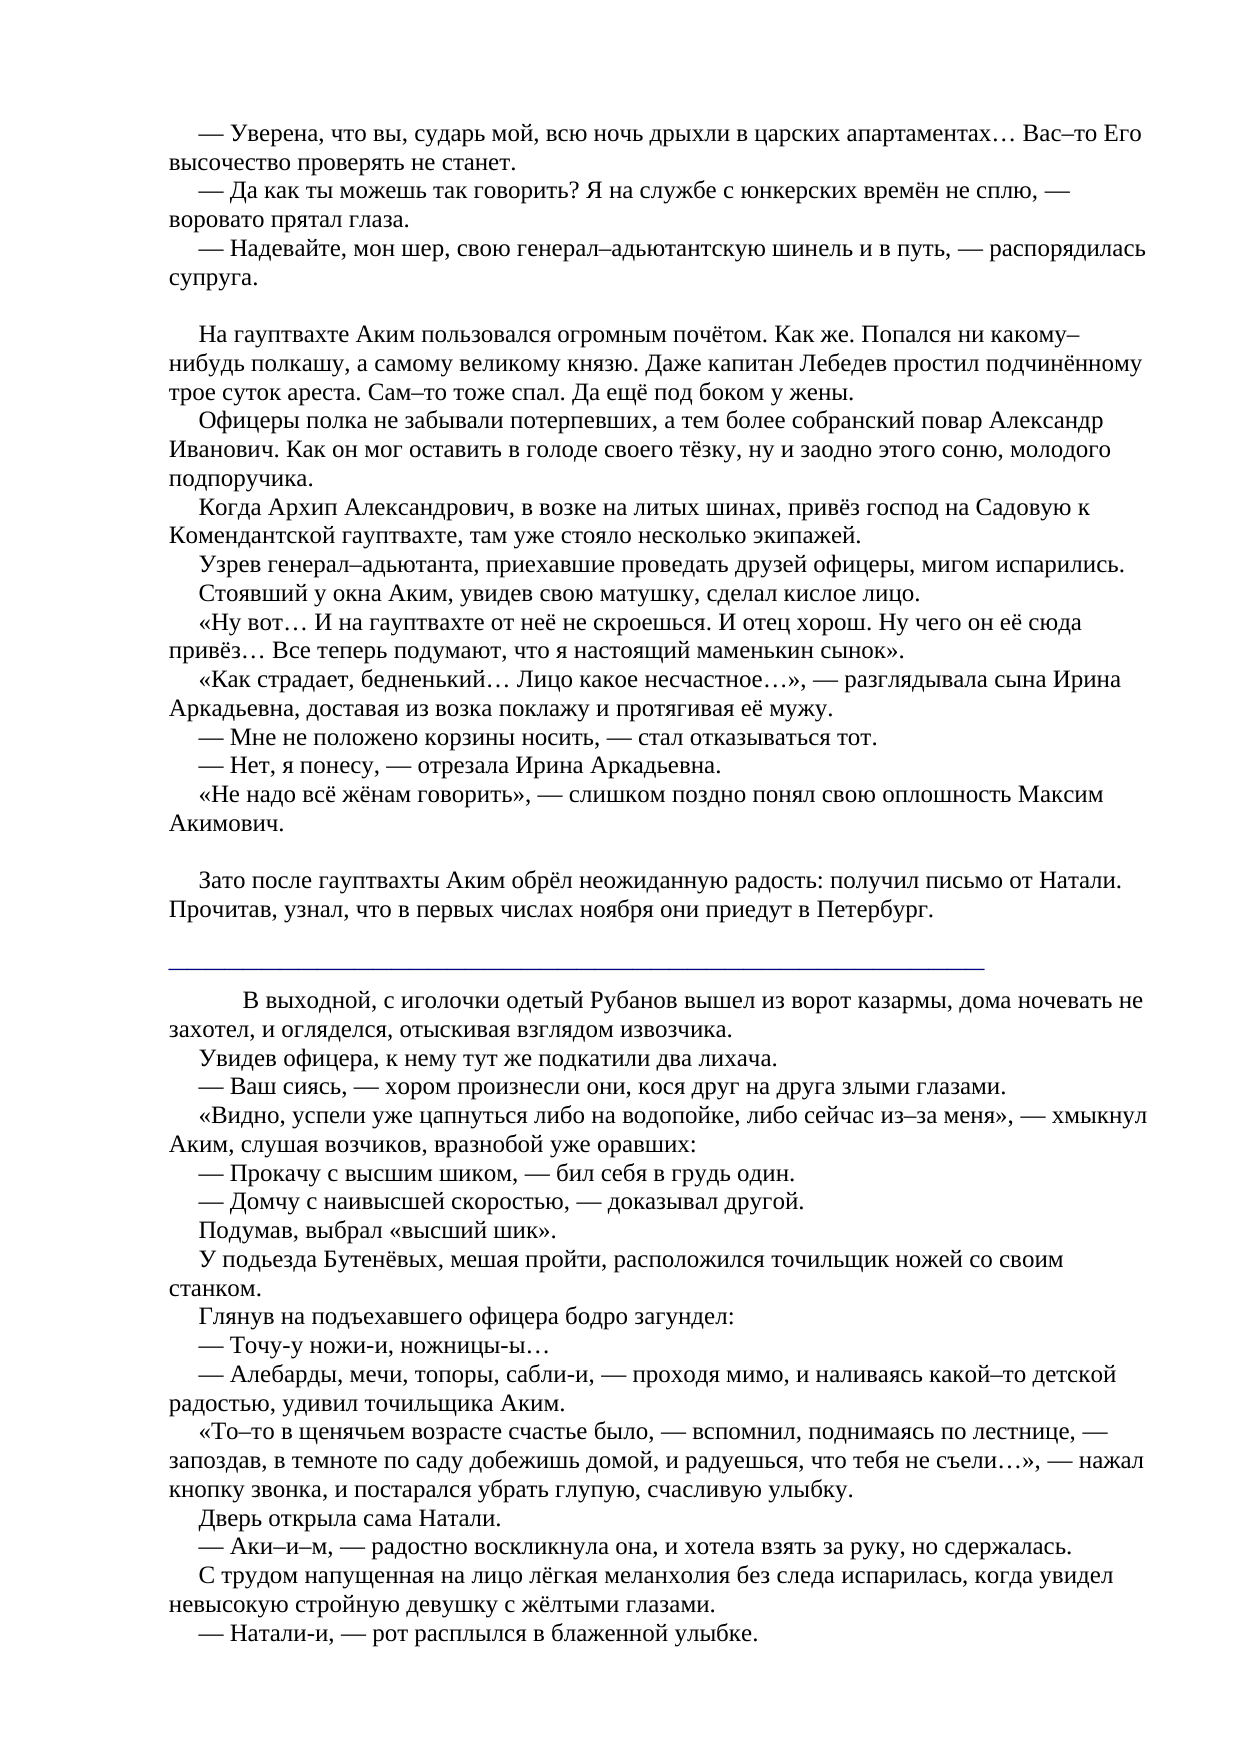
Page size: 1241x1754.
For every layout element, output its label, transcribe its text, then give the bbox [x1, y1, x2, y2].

text В выходной, с иголочки одетый Рубанов вышел из ворот казармы, дома ночевать не захотел, и огляделся, отыскивая взглядом извозчика. [169, 985, 1152, 1043]
text Узрев генерал–адьютанта, приехавшие проведать друзей офицеры, мигом испарились. [169, 549, 1152, 578]
text — Алебарды, мечи, топоры, сабли-и, — проходя мимо, и наливаясь какой–то детской радостью, удивил точильщика Аким. [169, 1359, 1152, 1416]
text — Ваш сиясь, — хором произнесли они, кося друг на друга злыми глазами. [169, 1071, 1152, 1100]
text «Видно, успели уже цапнуться либо на водопойке, либо сейчас из–за меня», — хмыкнул Аким, слушая возчиков, вразнобой уже оравших: [169, 1100, 1152, 1158]
text — Мне не положено корзины носить, — стал отказываться тот. [169, 722, 1152, 751]
text У подьезда Бутенёвых, мешая пройти, расположился точильщик ножей со своим станком. [169, 1244, 1152, 1301]
text «Ну вот… И на гауптвахте от неё не скроешься. И отец хорош. Ну чего он её сюда привёз… Все теперь подумают, что я настоящий маменькин сынок». [169, 607, 1152, 664]
text — Прокачу с высшим шиком, — бил себя в грудь один. [169, 1158, 1152, 1186]
text Глянув на подъехавшего офицера бодро загундел: [169, 1301, 1152, 1330]
subtitle ____________________________________________ [169, 935, 1152, 973]
text — Да как ты можешь так говорить? Я на службе с юнкерских времён не сплю, — воровато прятал глаза. [169, 176, 1152, 233]
text «Не надо всё жёнам говорить», — слишком поздно понял свою оплошность Максим Акимович. [169, 779, 1152, 837]
text Офицеры полка не забывали потерпевших, а тем более собранский повар Александр Иванович. Как он мог оставить в голоде своего тёзку, ну и заодно этого соню, молодого подпоручика. [169, 406, 1152, 492]
text На гауптвахте Аким пользовался огромным почётом. Как же. Попался ни какому–нибудь полкашу, а самому великому князю. Даже капитан Лебедев простил подчинённому трое суток ареста. Сам–то тоже спал. Да ещё под боком у жены. [169, 319, 1152, 406]
text — Уверена, что вы, сударь мой, всю ночь дрыхли в царских апартаментах… Вас–то Его высочество проверять не станет. [169, 118, 1152, 176]
text — Точу-у ножи-и, ножницы-ы… [169, 1330, 1152, 1359]
text Когда Архип Александрович, в возке на литых шинах, привёз господ на Садовую к Комендантской гауптвахте, там уже стояло несколько экипажей. [169, 492, 1152, 549]
text Дверь открыла сама Натали. [169, 1503, 1152, 1531]
text — Натали-и, — рот расплылся в блаженной улыбке. [169, 1618, 1152, 1646]
text — Домчу с наивысшей скоростью, — доказывал другой. [169, 1186, 1152, 1215]
text Зато после гауптвахты Аким обрёл неожиданную радость: получил письмо от Натали. Прочитав, узнал, что в первых числах ноября они приедут в Петербург. [169, 866, 1152, 923]
text Стоявший у окна Аким, увидев свою матушку, сделал кислое лицо. [169, 578, 1152, 607]
text Увидев офицера, к нему тут же подкатили два лихача. [169, 1043, 1152, 1071]
text — Аки–и–м, — радостно воскликнула она, и хотела взять за руку, но сдержалась. [169, 1531, 1152, 1560]
text — Надевайте, мон шер, свою генерал–адьютантскую шинель и в путь, — распорядилась супруга. [169, 233, 1152, 291]
text «Как страдает, бедненький… Лицо какое несчастное…», — разглядывала сына Ирина Аркадьевна, доставая из возка поклажу и протягивая её мужу. [169, 664, 1152, 722]
text — Нет, я понесу, — отрезала Ирина Аркадьевна. [169, 751, 1152, 779]
text Подумав, выбрал «высший шик». [169, 1215, 1152, 1244]
text «То–то в щенячьем возрасте счастье было, — вспомнил, поднимаясь по лестнице, — запоздав, в темноте по саду добежишь домой, и радуешься, что тебя не съели…», — нажал кнопку звонка, и постарался убрать глупую, счасливую улыбку. [169, 1416, 1152, 1503]
text С трудом напущенная на лицо лёгкая меланхолия без следа испарилась, когда увидел невысокую стройную девушку с жёлтыми глазами. [169, 1560, 1152, 1618]
